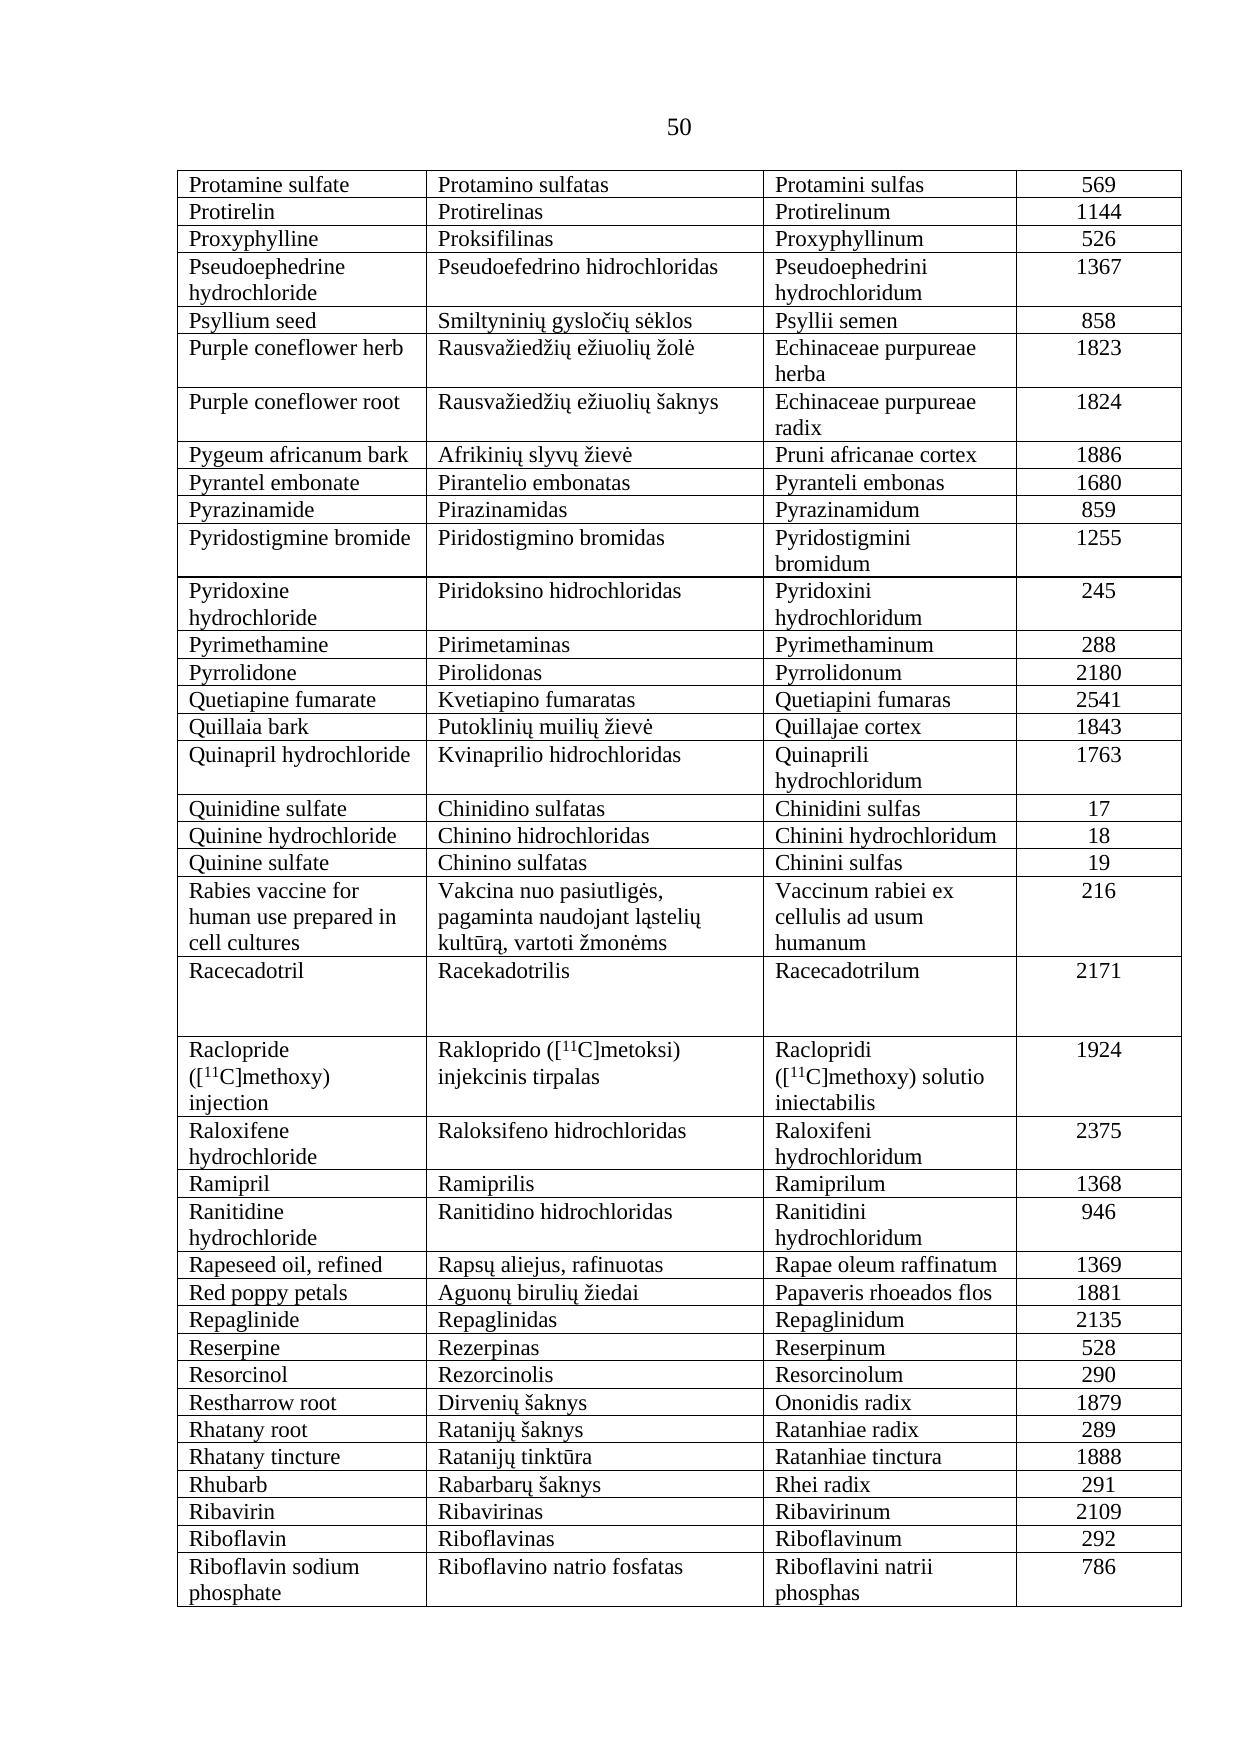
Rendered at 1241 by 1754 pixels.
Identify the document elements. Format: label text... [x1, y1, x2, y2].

table_cell 1881 [1017, 1279, 1181, 1305]
table_cell Proxyphylline [178, 226, 426, 252]
table_cell Pyrimethaminum [764, 631, 1016, 658]
table_cell Ramiprilum [764, 1170, 1016, 1197]
table_cell Protamine sulfate [178, 171, 426, 197]
table_cell Rausvažiedžių ežiuolių šaknys [427, 388, 763, 441]
table_cell Ratanijų šaknys [427, 1416, 763, 1442]
table_cell Ramipril [178, 1170, 426, 1197]
table_cell Reserpine [178, 1334, 426, 1360]
table_cell Raclopride ([11C]methoxy) injection [178, 1037, 426, 1116]
table_cell Riboflavino natrio fosfatas [427, 1553, 763, 1606]
table_cell Repaglinidas [427, 1306, 763, 1333]
table_cell Pyrrolidone [178, 659, 426, 685]
table_cell Rhatany tincture [178, 1443, 426, 1470]
table_cell Pseudoefedrino hidrochloridas [427, 253, 763, 306]
table_cell Riboflavini natrii phosphas [764, 1553, 1016, 1606]
table_cell Protamini sulfas [764, 171, 1016, 197]
table_cell Raloxifene hydrochloride [178, 1117, 426, 1169]
table_cell Quillaia bark [178, 714, 426, 740]
table_cell Ratanijų tinktūra [427, 1443, 763, 1470]
table_cell Rabarbarų šaknys [427, 1471, 763, 1497]
table_cell Rapeseed oil, refined [178, 1252, 426, 1278]
table_cell Kvetiapino fumaratas [427, 686, 763, 712]
table_cell 786 [1017, 1553, 1181, 1606]
table_cell Reserpinum [764, 1334, 1016, 1360]
table_cell 291 [1017, 1471, 1181, 1497]
table_cell Ranitidino hidrochloridas [427, 1198, 763, 1251]
table_cell Pirazinamidas [427, 496, 763, 523]
table_cell Ranitidini hydrochloridum [764, 1198, 1016, 1251]
table_cell 2375 [1017, 1117, 1181, 1169]
table_cell Pyranteli embonas [764, 469, 1016, 495]
table_cell Riboflavinum [764, 1526, 1016, 1552]
table_cell Papaveris rhoeados flos [764, 1279, 1016, 1305]
table_cell 1879 [1017, 1389, 1181, 1415]
table_cell Resorcinol [178, 1361, 426, 1387]
table_cell Rakloprido ([11C]metoksi) injekcinis tirpalas [427, 1037, 763, 1116]
table_cell 1367 [1017, 253, 1181, 306]
table_cell 858 [1017, 307, 1181, 333]
table_cell Pyrantel embonate [178, 469, 426, 495]
table_cell Chinini hydrochloridum [764, 822, 1016, 848]
table_cell Raclopridi ([11C]methoxy) solutio iniectabilis [764, 1037, 1016, 1116]
table_cell Proksifilinas [427, 226, 763, 252]
table_cell Riboflavin [178, 1526, 426, 1552]
table_cell Quinine hydrochloride [178, 822, 426, 848]
table_cell Pyridoxini hydrochloridum [764, 578, 1016, 630]
table_cell Restharrow root [178, 1389, 426, 1415]
table_cell Pseudoephedrini hydrochloridum [764, 253, 1016, 306]
table_cell Protirelinum [764, 198, 1016, 224]
table_cell Riboflavinas [427, 1526, 763, 1552]
table_cell Racecadotrilum [764, 957, 1016, 1036]
table_cell Quinidine sulfate [178, 795, 426, 821]
table_cell 1368 [1017, 1170, 1181, 1197]
table_cell Kvinaprilio hidrochloridas [427, 741, 763, 793]
table_cell 526 [1017, 226, 1181, 252]
table_cell 289 [1017, 1416, 1181, 1442]
table_cell Quillajae cortex [764, 714, 1016, 740]
table_cell Resorcinolum [764, 1361, 1016, 1387]
table_cell Ramiprilis [427, 1170, 763, 1197]
table_cell 528 [1017, 1334, 1181, 1360]
table_cell 1144 [1017, 198, 1181, 224]
table_cell Quetiapini fumaras [764, 686, 1016, 712]
table_cell 292 [1017, 1526, 1181, 1552]
table_cell Rhatany root [178, 1416, 426, 1442]
table_cell Quetiapine fumarate [178, 686, 426, 712]
table_cell 288 [1017, 631, 1181, 658]
table_cell Smiltyninių gysločių sėklos [427, 307, 763, 333]
table_cell Psyllium seed [178, 307, 426, 333]
table_cell Afrikinių slyvų žievė [427, 442, 763, 468]
table_cell Riboflavin sodium phosphate [178, 1553, 426, 1606]
table_cell Dirvenių šaknys [427, 1389, 763, 1415]
table_cell 245 [1017, 578, 1181, 630]
table_cell Chinidini sulfas [764, 795, 1016, 821]
table_cell Red poppy petals [178, 1279, 426, 1305]
table_cell Piridostigmino bromidas [427, 524, 763, 576]
table_cell Chinino hidrochloridas [427, 822, 763, 848]
table_cell Protamino sulfatas [427, 171, 763, 197]
table_cell Racecadotril [178, 957, 426, 1036]
table_cell 569 [1017, 171, 1181, 197]
table_cell 290 [1017, 1361, 1181, 1387]
table_cell Pruni africanae cortex [764, 442, 1016, 468]
table_cell Proxyphyllinum [764, 226, 1016, 252]
table_cell 18 [1017, 822, 1181, 848]
table_cell Pyrazinamidum [764, 496, 1016, 523]
table_cell Ranitidine hydrochloride [178, 1198, 426, 1251]
table_cell Ribavirin [178, 1498, 426, 1524]
table_cell Piridoksino hidrochloridas [427, 578, 763, 630]
table_cell Ribavirinas [427, 1498, 763, 1524]
table_cell Pyridostigmini bromidum [764, 524, 1016, 576]
table_cell Racekadotrilis [427, 957, 763, 1036]
table_cell Rhubarb [178, 1471, 426, 1497]
table_cell Vakcina nuo pasiutligės, pagaminta naudojant ląstelių kultūrą, vartoti žmonėms [427, 877, 763, 956]
table_cell 2171 [1017, 957, 1181, 1036]
table_cell 1369 [1017, 1252, 1181, 1278]
table_cell Rezorcinolis [427, 1361, 763, 1387]
table_cell Vaccinum rabiei ex cellulis ad usum humanum [764, 877, 1016, 956]
table_cell Pyrrolidonum [764, 659, 1016, 685]
table_cell 2180 [1017, 659, 1181, 685]
table_cell Ononidis radix [764, 1389, 1016, 1415]
table_cell Quinapril hydrochloride [178, 741, 426, 793]
table_cell Raloxifeni hydrochloridum [764, 1117, 1016, 1169]
table_cell Ratanhiae tinctura [764, 1443, 1016, 1470]
table_cell Protirelin [178, 198, 426, 224]
table_cell 1255 [1017, 524, 1181, 576]
table_cell Purple coneflower root [178, 388, 426, 441]
table_cell Pirantelio embonatas [427, 469, 763, 495]
table_cell Repaglinide [178, 1306, 426, 1333]
table_cell 1823 [1017, 334, 1181, 387]
table_cell Psyllii semen [764, 307, 1016, 333]
table_cell 1763 [1017, 741, 1181, 793]
table_cell Rhei radix [764, 1471, 1016, 1497]
table_cell 859 [1017, 496, 1181, 523]
table_cell Echinaceae purpureae radix [764, 388, 1016, 441]
table_cell 1843 [1017, 714, 1181, 740]
table_cell Ribavirinum [764, 1498, 1016, 1524]
table_cell Aguonų birulių žiedai [427, 1279, 763, 1305]
table_cell Pyridoxine hydrochloride [178, 578, 426, 630]
table_cell Pseudoephedrine hydrochloride [178, 253, 426, 306]
table_cell Quinaprili hydrochloridum [764, 741, 1016, 793]
table_cell 216 [1017, 877, 1181, 956]
table_cell 19 [1017, 849, 1181, 876]
table_cell Rausvažiedžių ežiuolių žolė [427, 334, 763, 387]
table_cell Rabies vaccine for human use prepared in cell cultures [178, 877, 426, 956]
table_cell Rezerpinas [427, 1334, 763, 1360]
table_cell 1824 [1017, 388, 1181, 441]
table_cell Rapsų aliejus, rafinuotas [427, 1252, 763, 1278]
table_cell 17 [1017, 795, 1181, 821]
table_cell 2541 [1017, 686, 1181, 712]
table_cell Purple coneflower herb [178, 334, 426, 387]
table_cell Pirolidonas [427, 659, 763, 685]
table_cell Pyrimethamine [178, 631, 426, 658]
table_cell Echinaceae purpureae herba [764, 334, 1016, 387]
table_cell Raloksifeno hidrochloridas [427, 1117, 763, 1169]
table_cell Pyridostigmine bromide [178, 524, 426, 576]
table_cell 1888 [1017, 1443, 1181, 1470]
table_cell Pyrazinamide [178, 496, 426, 523]
table_cell 1886 [1017, 442, 1181, 468]
table_cell Quinine sulfate [178, 849, 426, 876]
table_cell Pygeum africanum bark [178, 442, 426, 468]
table_cell Pirimetaminas [427, 631, 763, 658]
table_cell Chinino sulfatas [427, 849, 763, 876]
table_cell Protirelinas [427, 198, 763, 224]
table_cell 2109 [1017, 1498, 1181, 1524]
table_cell 1924 [1017, 1037, 1181, 1116]
table_cell Putoklinių muilių žievė [427, 714, 763, 740]
table_cell 946 [1017, 1198, 1181, 1251]
table_cell 2135 [1017, 1306, 1181, 1333]
table_cell Chinidino sulfatas [427, 795, 763, 821]
table_cell Ratanhiae radix [764, 1416, 1016, 1442]
table_cell Repaglinidum [764, 1306, 1016, 1333]
table_cell Rapae oleum raffinatum [764, 1252, 1016, 1278]
table_cell 1680 [1017, 469, 1181, 495]
table_cell Chinini sulfas [764, 849, 1016, 876]
